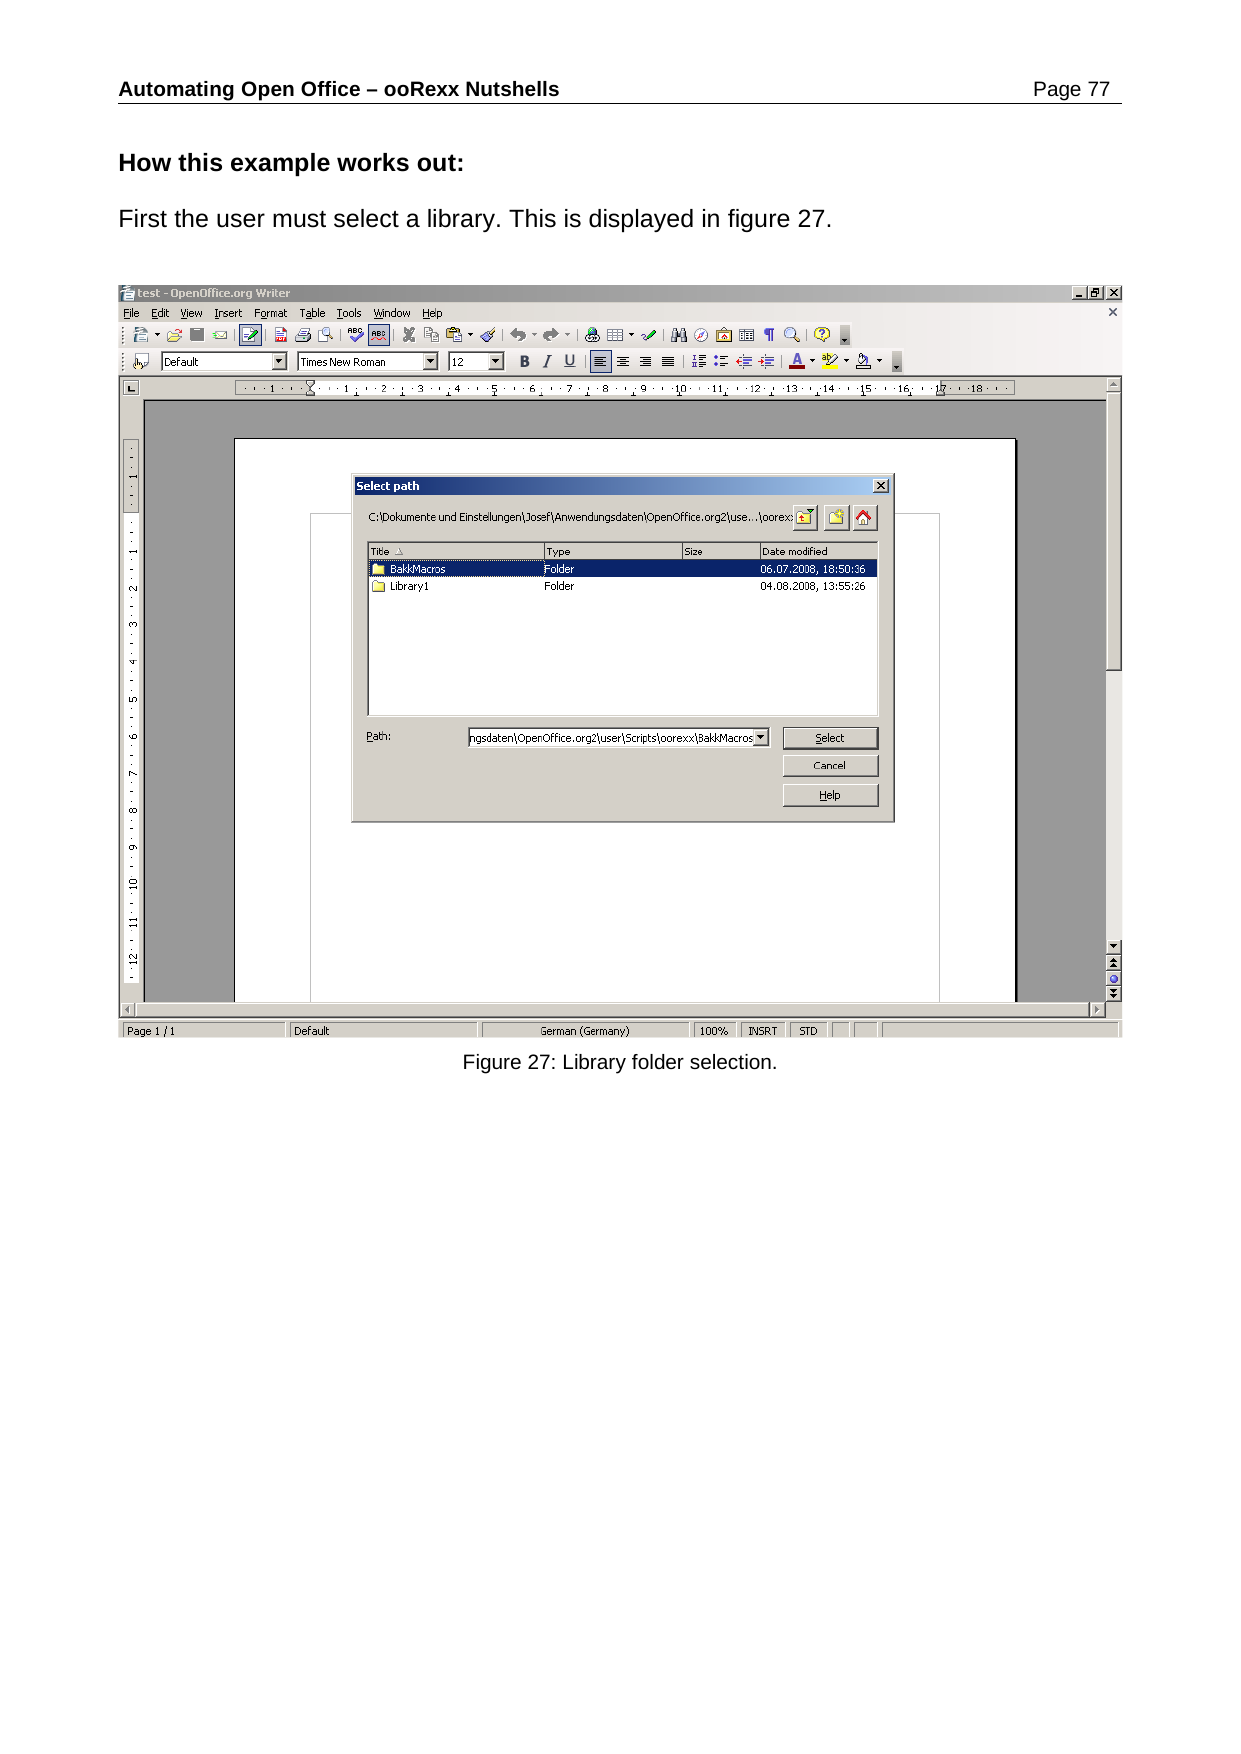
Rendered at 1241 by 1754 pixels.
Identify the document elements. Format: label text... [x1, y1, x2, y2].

picture [118, 285, 1123, 1038]
text Figure 27: Library folder selection. [118, 1038, 1122, 1074]
text First the user must select a library. This is displayed in figure 27. [118, 204, 1122, 233]
text How this example works out: [118, 148, 1122, 177]
